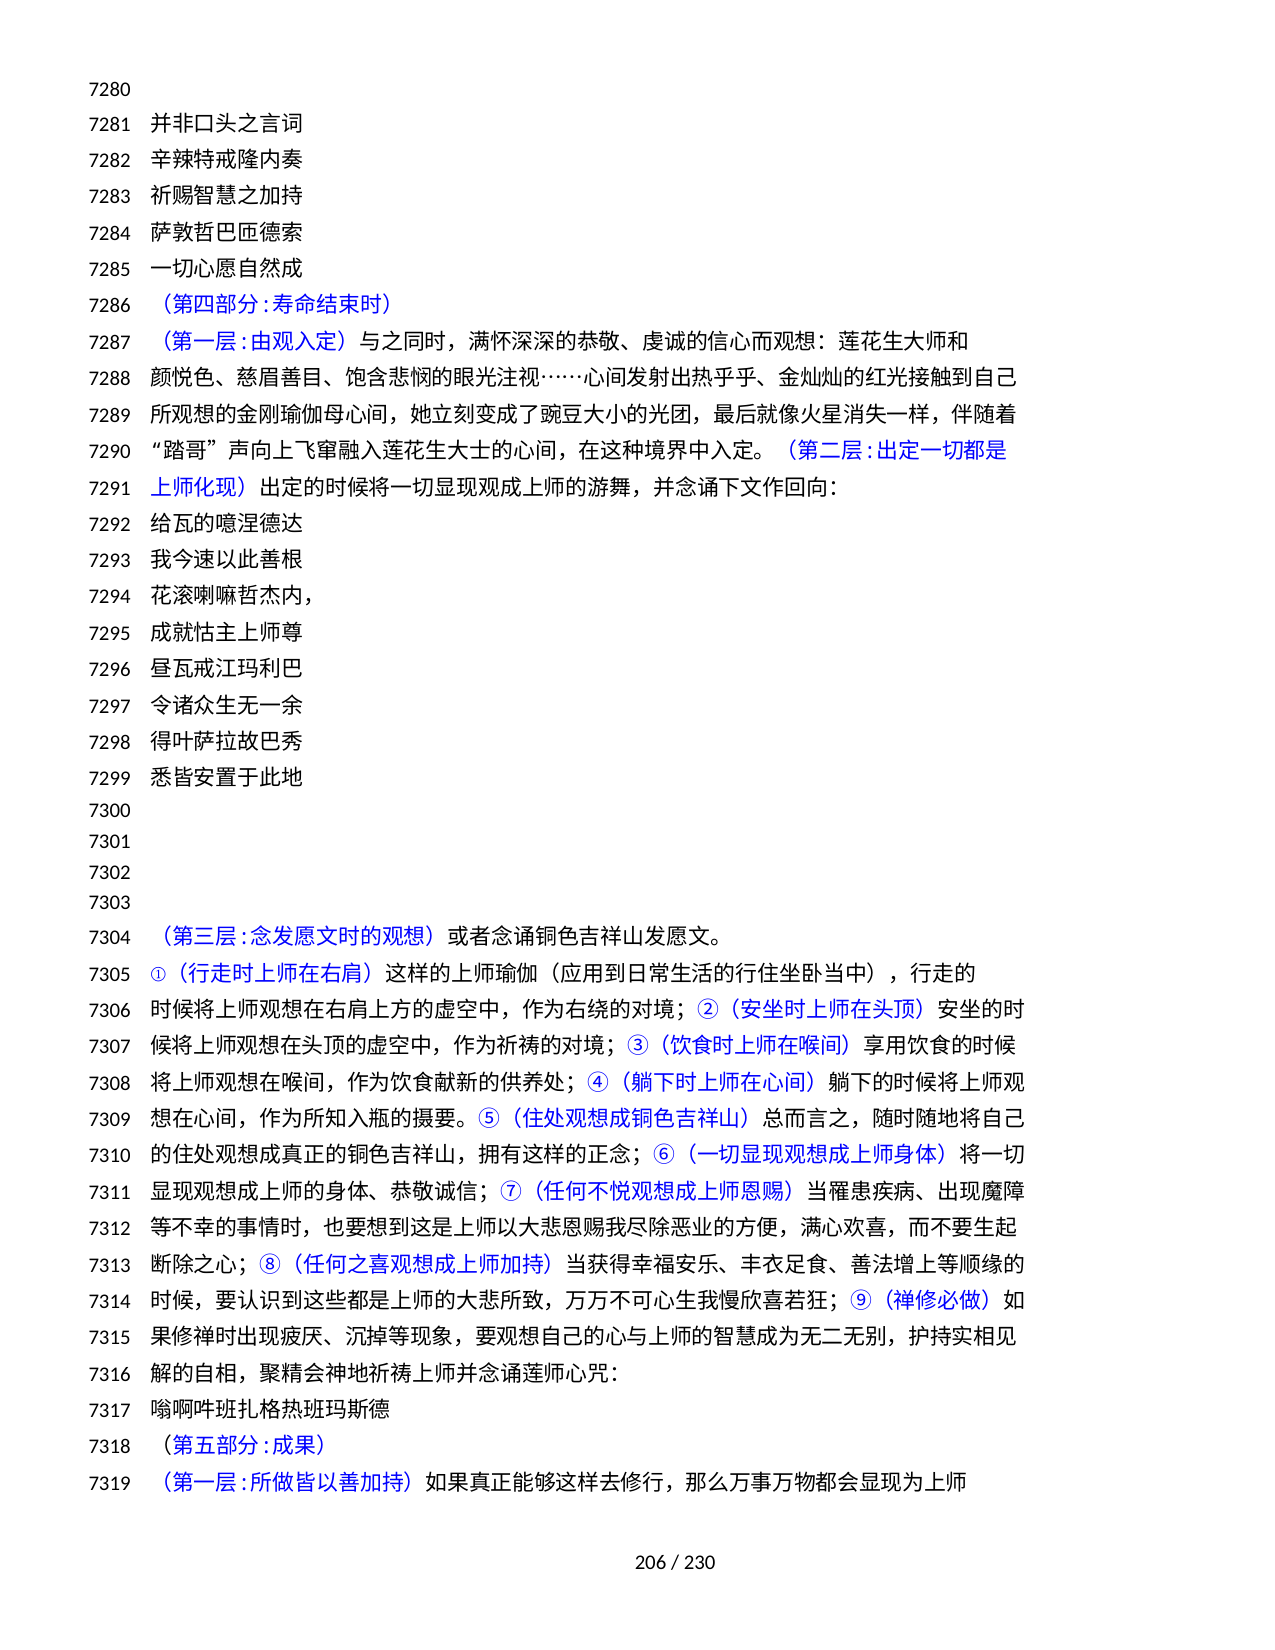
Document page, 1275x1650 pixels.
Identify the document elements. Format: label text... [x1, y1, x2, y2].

text 花滚喇嘛哲杰内， [150, 578, 1200, 610]
text 我今速以此善根 [150, 542, 1200, 574]
text “踏哥”声向上飞窜融入莲花生大士的心间，在这种境界中入定。（第二层:出定一切都是 [150, 433, 1200, 465]
text 嗡啊吽班扎格热班玛斯德 [150, 1392, 1200, 1424]
text 颜悦色、慈眉善目、饱含悲悯的眼光注视……心间发射出热乎乎、金灿灿的红光接触到自己 [150, 360, 1200, 392]
text 想在心间，作为所知入瓶的摄要。⑤（住处观想成铜色吉祥山）总而言之，随时随地将自己 [150, 1101, 1200, 1133]
text 昼瓦戒江玛利巴 [150, 651, 1200, 683]
text 上师化现）出定的时候将一切显现观成上师的游舞，并念诵下文作回向： [150, 469, 1200, 501]
text 等不幸的事情时，也要想到这是上师以大悲恩赐我尽除恶业的方便，满心欢喜，而不要生起 [150, 1210, 1200, 1242]
text 令诸众生无一余 [150, 688, 1200, 719]
text （第四部分:寿命结束时） [150, 287, 1200, 319]
text 断除之心；⑧（任何之喜观想成上师加持）当获得幸福安乐、丰衣足食、善法增上等顺缘的 [150, 1247, 1200, 1278]
text 时候，要认识到这些都是上师的大悲所致，万万不可心生我慢欣喜若狂；⑨（禅修必做）如 [150, 1283, 1200, 1314]
text 时候将上师观想在右肩上方的虚空中，作为右绕的对境；②（安坐时上师在头顶）安坐的时 [150, 992, 1200, 1024]
text 并非口头之言词 [150, 106, 1200, 137]
text （第一层:所做皆以善加持）如果真正能够这样去修行，那么万事万物都会显现为上师 [150, 1465, 1200, 1497]
text 所观想的金刚瑜伽母心间，她立刻变成了豌豆大小的光团，最后就像火星消失一样，伴随着 [150, 397, 1200, 428]
text 的住处观想成真正的铜色吉祥山，拥有这样的正念；⑥（一切显现观想成上师身体）将一切 [150, 1137, 1200, 1169]
text 祈赐智慧之加持 [150, 178, 1200, 210]
text （第五部分:成果） [150, 1428, 1200, 1460]
text 悉皆安置于此地 [150, 760, 1200, 792]
text 给瓦的噫涅德达 [150, 506, 1200, 537]
text （第三层:念发愿文时的观想）或者念诵铜色吉祥山发愿文。 [150, 919, 1200, 951]
text 解的自相，聚精会神地祈祷上师并念诵莲师心咒： [150, 1356, 1200, 1387]
text 一切心愿自然成 [150, 251, 1200, 283]
text 得叶萨拉故巴秀 [150, 724, 1200, 756]
text （第一层:由观入定）与之同时，满怀深深的恭敬、虔诚的信心而观想：莲花生大师和 [150, 324, 1200, 356]
text ①（行走时上师在右肩）这样的上师瑜伽（应用到日常生活的行住坐卧当中），行走的 [150, 956, 1200, 987]
text 将上师观想在喉间，作为饮食献新的供养处；④（躺下时上师在心间）躺下的时候将上师观 [150, 1065, 1200, 1096]
text 成就怙主上师尊 [150, 615, 1200, 647]
text 萨敦哲巴匝德索 [150, 215, 1200, 246]
text 候将上师观想在头顶的虚空中，作为祈祷的对境；③（饮食时上师在喉间）享用饮食的时候 [150, 1028, 1200, 1060]
text 显现观想成上师的身体、恭敬诚信；⑦（任何不悦观想成上师恩赐）当罹患疾病、出现魔障 [150, 1174, 1200, 1206]
text 辛辣特戒隆内奏 [150, 142, 1200, 174]
text 果修禅时出现疲厌、沉掉等现象，要观想自己的心与上师的智慧成为无二无别，护持实相见 [150, 1319, 1200, 1351]
